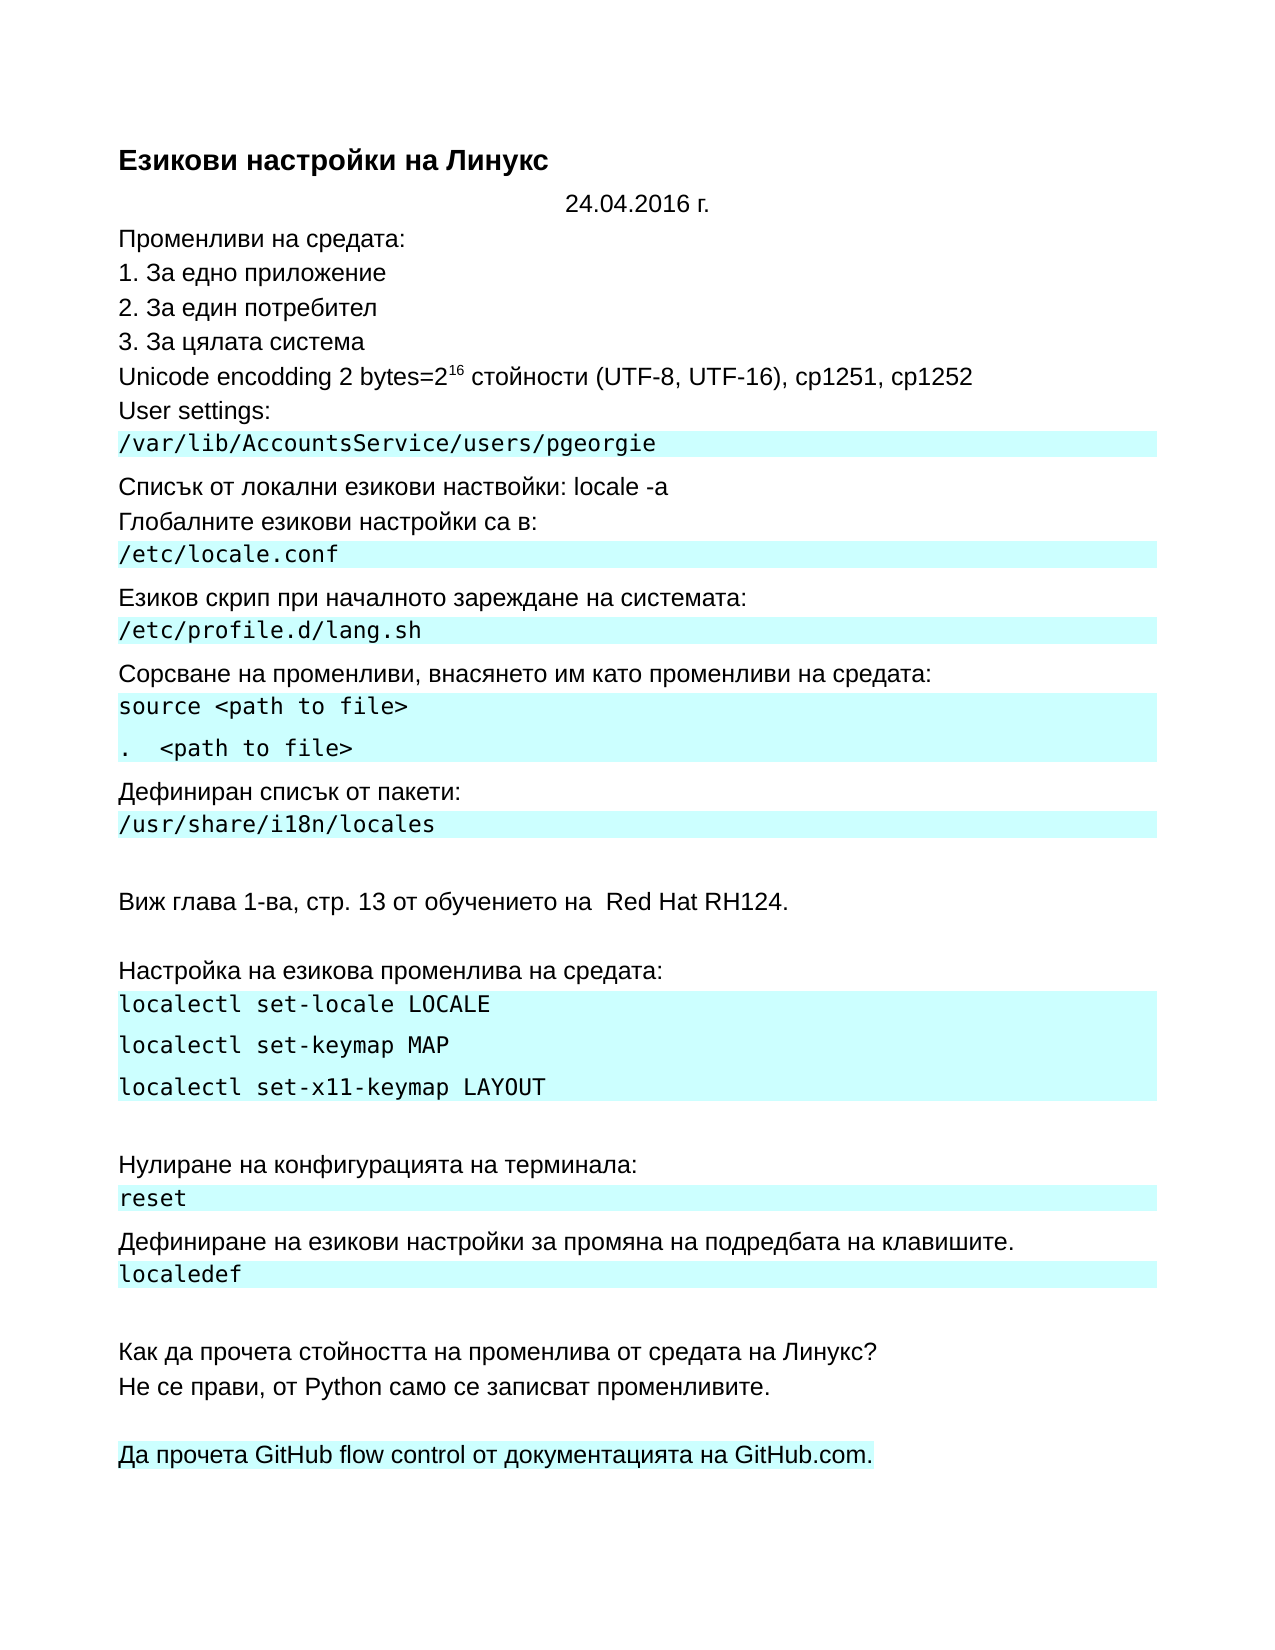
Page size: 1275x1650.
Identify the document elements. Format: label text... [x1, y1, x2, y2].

text 2. За един потребител [118, 293, 1157, 321]
text /etc/profile.d/lang.sh [118, 617, 1157, 644]
text Дефиниране на езикови настройки за промяна на подредбата на клавишите. [118, 1226, 1157, 1255]
text 1. За едно приложение [118, 258, 1157, 287]
text Настройка на езикова променлива на средата: [118, 956, 1157, 985]
text Unicode encodding 2 bytes=216 стойности (UTF-8, UTF-16), cp1251, cp1252 [118, 362, 1157, 390]
text Езиков скрип при началното зареждане на системата: [118, 583, 1157, 612]
text /etc/locale.conf [118, 541, 1157, 568]
text Нулиране на конфигурацията на терминала: [118, 1150, 1157, 1179]
text 3. За цялата система [118, 327, 1157, 356]
text User settings: [118, 396, 1157, 425]
text Променливи на средата: [118, 224, 1157, 252]
text localectl set-x11-keymap LAYOUT [118, 1074, 1157, 1101]
text /var/lib/AccountsService/users/pgeorgie [118, 431, 1157, 457]
text Глобалните езикови настройки са в: [118, 507, 1157, 535]
text Дефиниран списък от пакети: [118, 777, 1157, 806]
text Сорсване на променливи, внасянето им като променливи на средата: [118, 659, 1157, 688]
text 24.04.2016 г. [118, 189, 1157, 218]
text Списък от локални езикови наствойки: locale -a [118, 472, 1157, 501]
subtitle Езикови настройки на Линукс [118, 143, 1157, 177]
text localedef [118, 1261, 1157, 1288]
text Да прочета GitHub flow control от документацията на GitHub.com. [118, 1441, 1157, 1469]
text Виж глава 1-ва, стр. 13 от обучението на Red Hat RH124. [118, 887, 1157, 916]
text . <path to file> [118, 735, 1157, 762]
text Как да прочета стойността на променлива от средата на Линукс? [118, 1337, 1157, 1366]
text /usr/share/i18n/locales [118, 811, 1157, 838]
text source <path to file> [118, 693, 1157, 720]
text reset [118, 1185, 1157, 1211]
text localectl set-keymap MAP [118, 1032, 1157, 1059]
text Не се прави, от Python само се записват променливите. [118, 1372, 1157, 1400]
text localectl set-locale LOCALE [118, 991, 1157, 1017]
